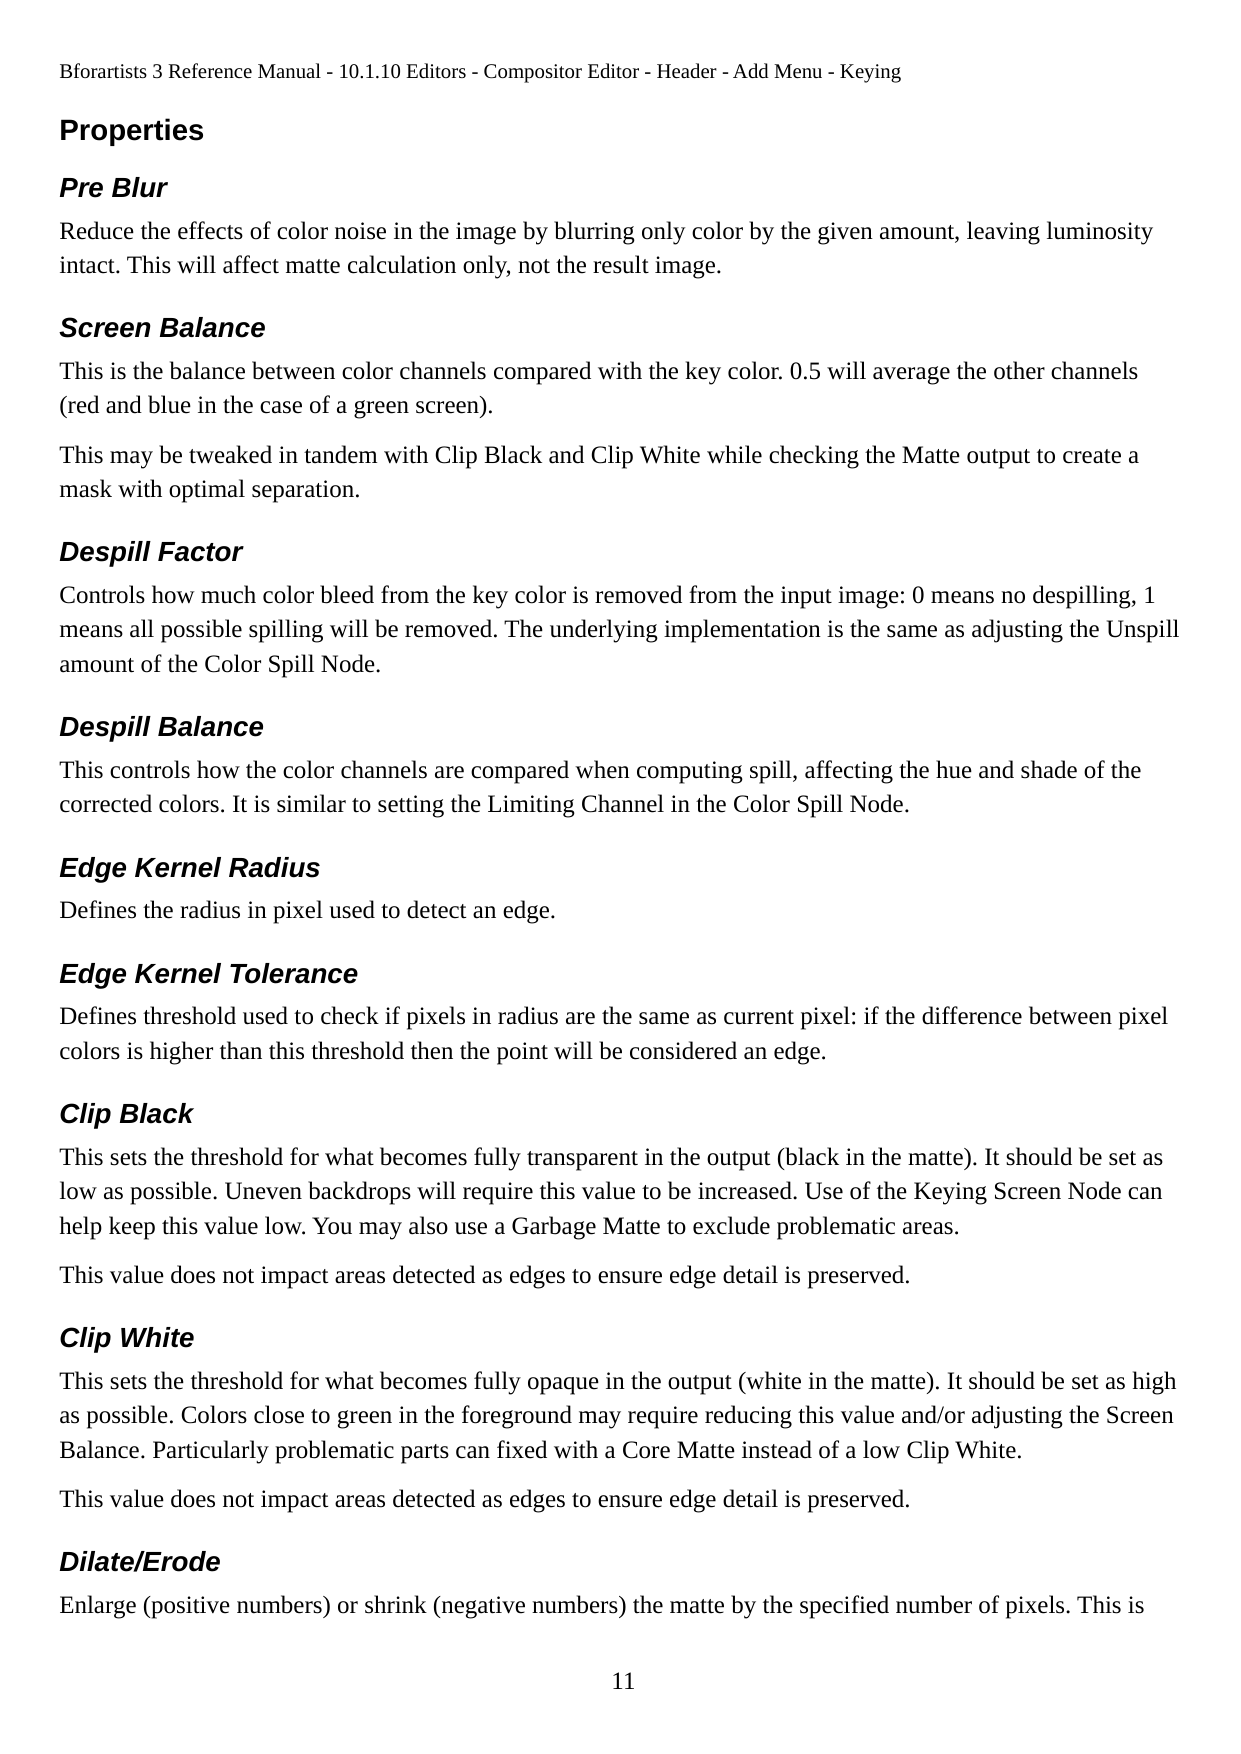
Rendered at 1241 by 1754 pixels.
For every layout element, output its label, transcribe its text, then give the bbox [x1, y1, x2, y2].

text Enlarge (positive numbers) or shrink (negative numbers) the matte by the specified number of pixels. This is [59, 1590, 1181, 1618]
subtitle Despill Balance [59, 711, 1181, 742]
subtitle Clip White [59, 1321, 1181, 1353]
text This value does not impact areas detected as edges to ensure edge detail is preserved. [59, 1260, 1181, 1288]
text This value does not impact areas detected as edges to ensure edge detail is preserved. [59, 1484, 1181, 1512]
text This is the balance between color channels compared with the key color. 0.5 will average the other channels (red and blue in the case of a green screen). [59, 356, 1181, 419]
subtitle Clip Black [59, 1097, 1181, 1129]
subtitle Dilate/Erode [59, 1545, 1181, 1577]
text This sets the threshold for what becomes fully opaque in the output (white in the matte). It should be set as high as possible. Colors close to green in the foreground may require reducing this value and/or adjusting the Screen Balance. Particularly problematic parts can fixed with a Core Matte instead of a low Clip White. [59, 1366, 1181, 1463]
text Controls how much color bleed from the key color is removed from the input image: 0 means no despilling, 1 means all possible spilling will be removed. The underlying implementation is the same as adjusting the Unspill amount of the Color Spill Node. [59, 580, 1181, 678]
text This may be tweaked in tandem with Clip Black and Clip White while checking the Matte output to create a mask with optimal separation. [59, 440, 1181, 503]
subtitle Edge Kernel Radius [59, 851, 1181, 883]
text This sets the threshold for what becomes fully transparent in the output (black in the matte). It should be set as low as possible. Uneven backdrops will require this value to be increased. Use of the Keying Screen Node can help keep this value low. You may also use a Garbage Matte to exclude problematic areas. [59, 1142, 1181, 1239]
text Defines the radius in pixel used to detect an edge. [59, 895, 1181, 924]
text This controls how the color channels are compared when computing spill, affecting the hue and shade of the corrected colors. It is similar to setting the Limiting Channel in the Color Spill Node. [59, 755, 1181, 818]
subtitle Edge Kernel Tolerance [59, 957, 1181, 989]
subtitle Properties [59, 113, 1181, 146]
subtitle Despill Factor [59, 536, 1181, 568]
text Defines threshold used to check if pixels in radius are the same as current pixel: if the difference between pixel colors is higher than this threshold then the point will be considered an edge. [59, 1001, 1181, 1064]
text Reduce the effects of color noise in the image by blurring only color by the given amount, leaving luminosity intact. This will affect matte calculation only, not the result image. [59, 216, 1181, 279]
subtitle Pre Blur [59, 171, 1181, 203]
subtitle Screen Balance [59, 312, 1181, 344]
